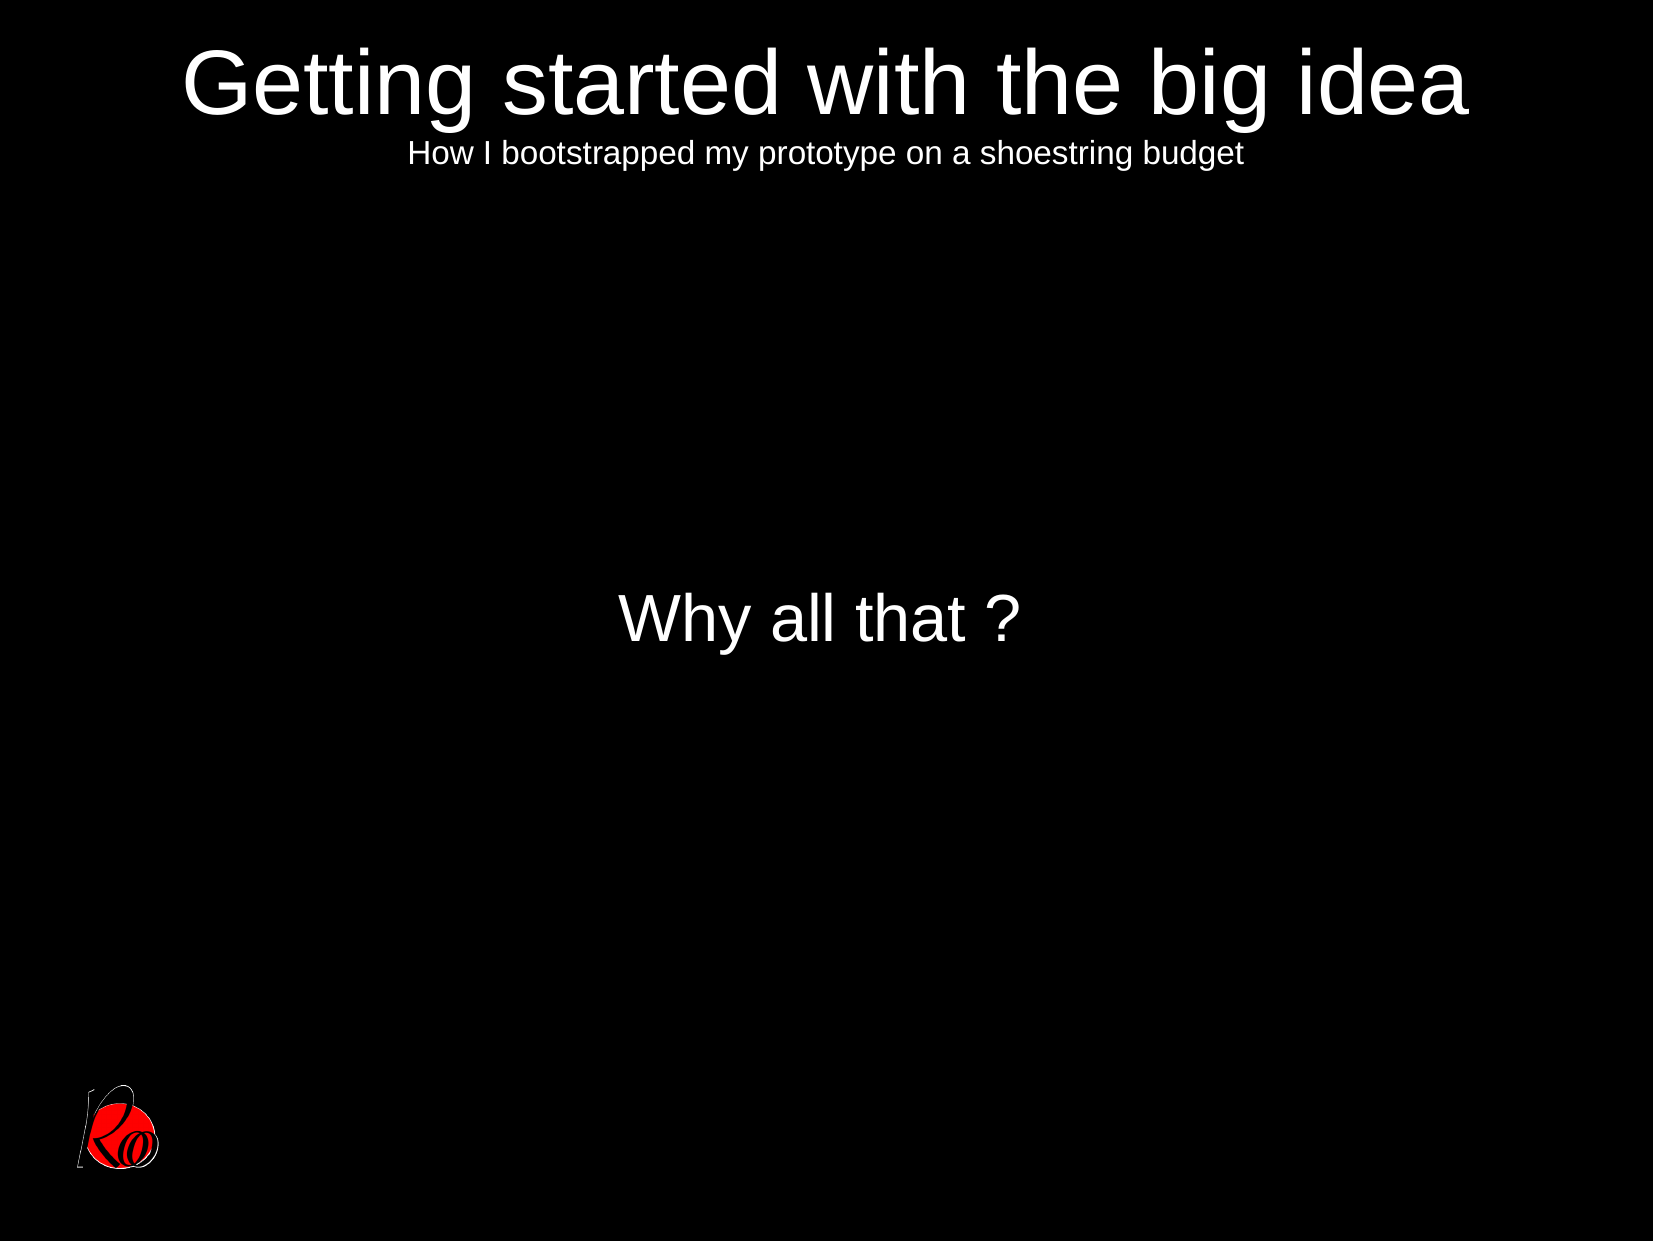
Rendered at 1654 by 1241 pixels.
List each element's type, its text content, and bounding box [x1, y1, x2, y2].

title Getting started with the big idea How I bootstrapped my prototype on a shoestring budget [82, 32, 1571, 274]
picture [75, 1085, 159, 1171]
subtitle Why all that ? [76, 296, 1565, 1016]
